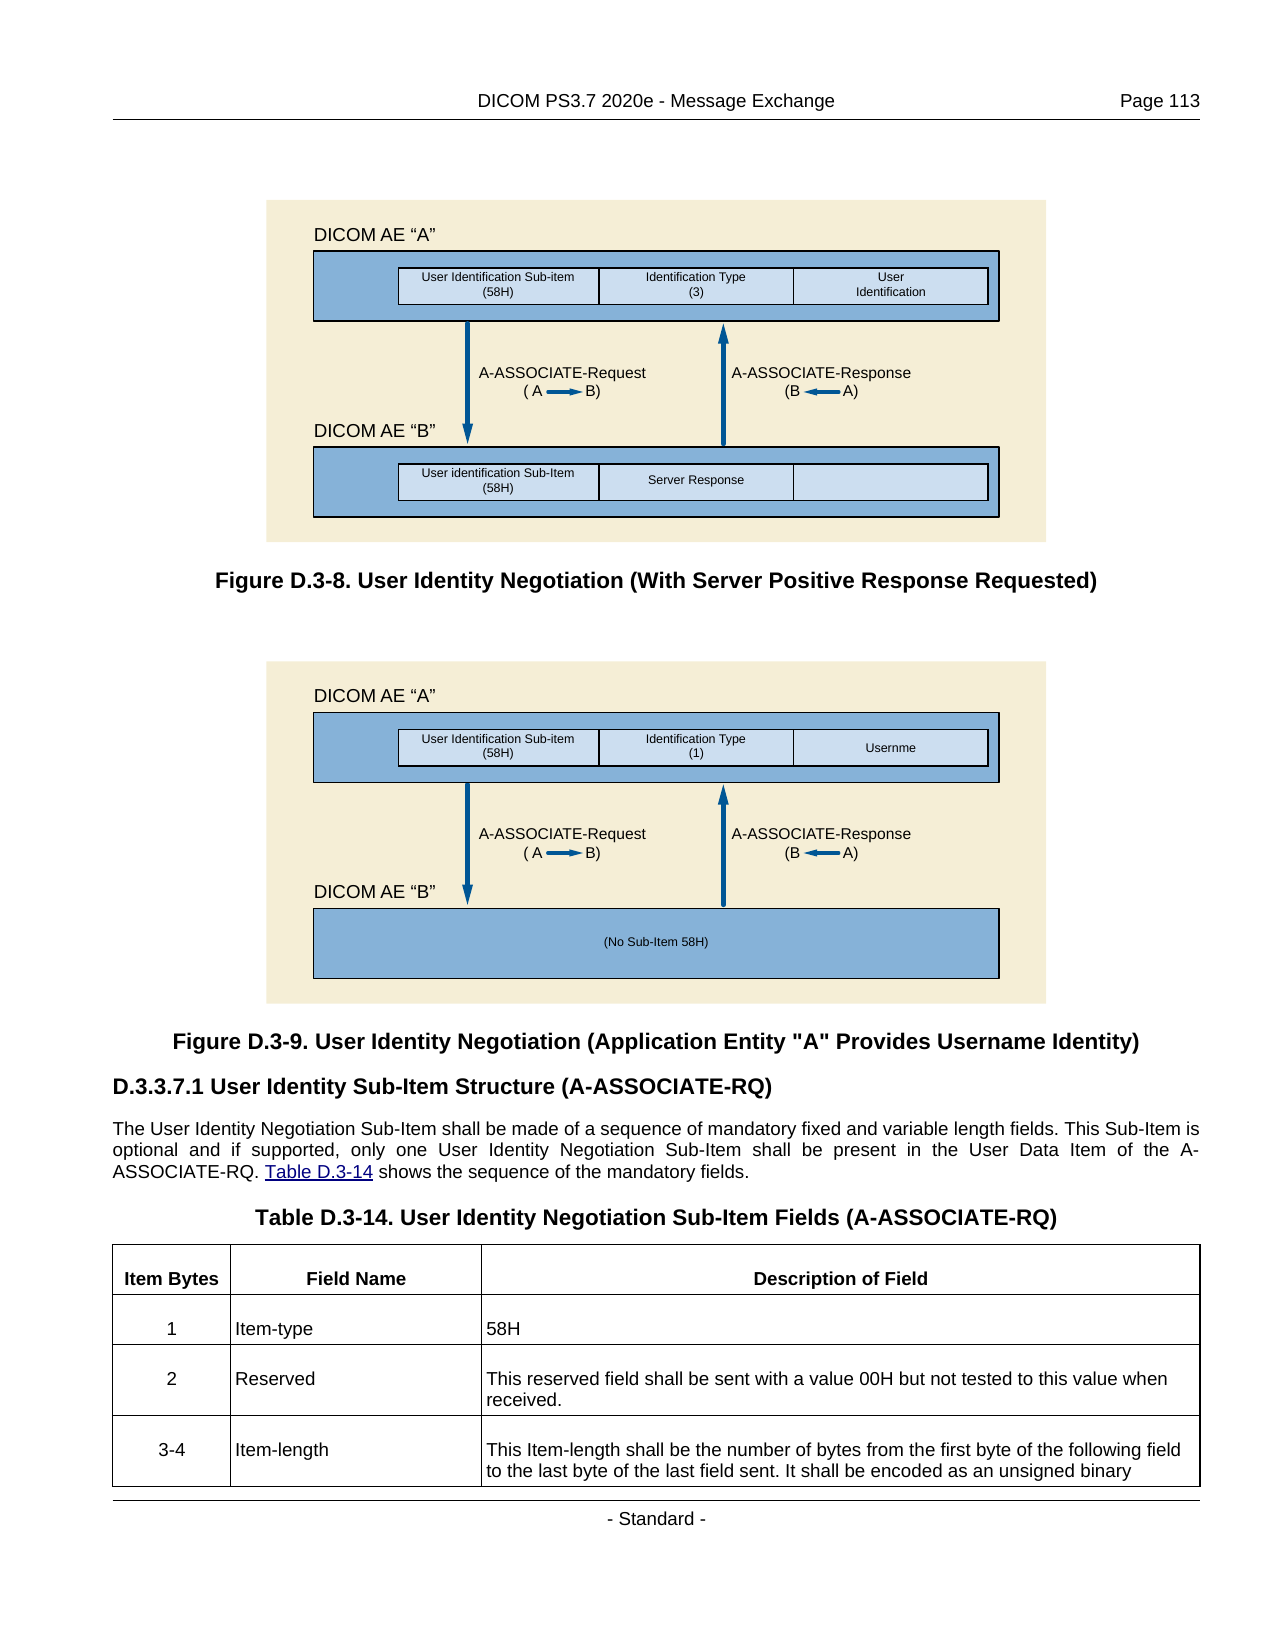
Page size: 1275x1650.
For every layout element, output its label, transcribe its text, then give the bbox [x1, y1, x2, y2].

table_cell 3-4 [113, 1416, 230, 1486]
text The User Identity Negotiation Sub-Item shall be made of a sequence of mandatory fixed and variable length fields. This Sub-Item is optional and if supported, only one User Identity Negotiation Sub-Item shall be present in the User Data Item of the A-ASSOCIATE-RQ. Table D.3-14 shows the sequence of the mandatory fields. [112, 1117, 1200, 1182]
table_cell Reserved [231, 1345, 481, 1415]
table_cell Item-type [231, 1295, 481, 1343]
table_cell This Item-length shall be the number of bytes from the first byte of the following field to the last byte of the last field sent. It shall be encoded as an unsigned binary [482, 1416, 1199, 1486]
text D.3.3.7.1 User Identity Sub-Item Structure (A-ASSOCIATE-RQ) [112, 1073, 1200, 1099]
text Figure D.3-8. User Identity Negotiation (With Server Positive Response Requested) [112, 567, 1200, 593]
table_header Item Bytes [113, 1245, 230, 1294]
table_cell 2 [113, 1345, 230, 1415]
table_cell 1 [113, 1295, 230, 1343]
text Figure D.3-9. User Identity Negotiation (Application Entity "A" Provides Username Identity) [112, 1028, 1200, 1054]
table_header Field Name [231, 1245, 481, 1294]
table_cell 58H [482, 1295, 1199, 1343]
table_cell Item-length [231, 1416, 481, 1486]
table_header Description of Field [482, 1245, 1199, 1294]
table_cell This reserved field shall be sent with a value 00H but not tested to this value when received. [482, 1345, 1199, 1415]
text Table D.3-14. User Identity Negotiation Sub-Item Fields (A-ASSOCIATE-RQ) [112, 1205, 1200, 1231]
